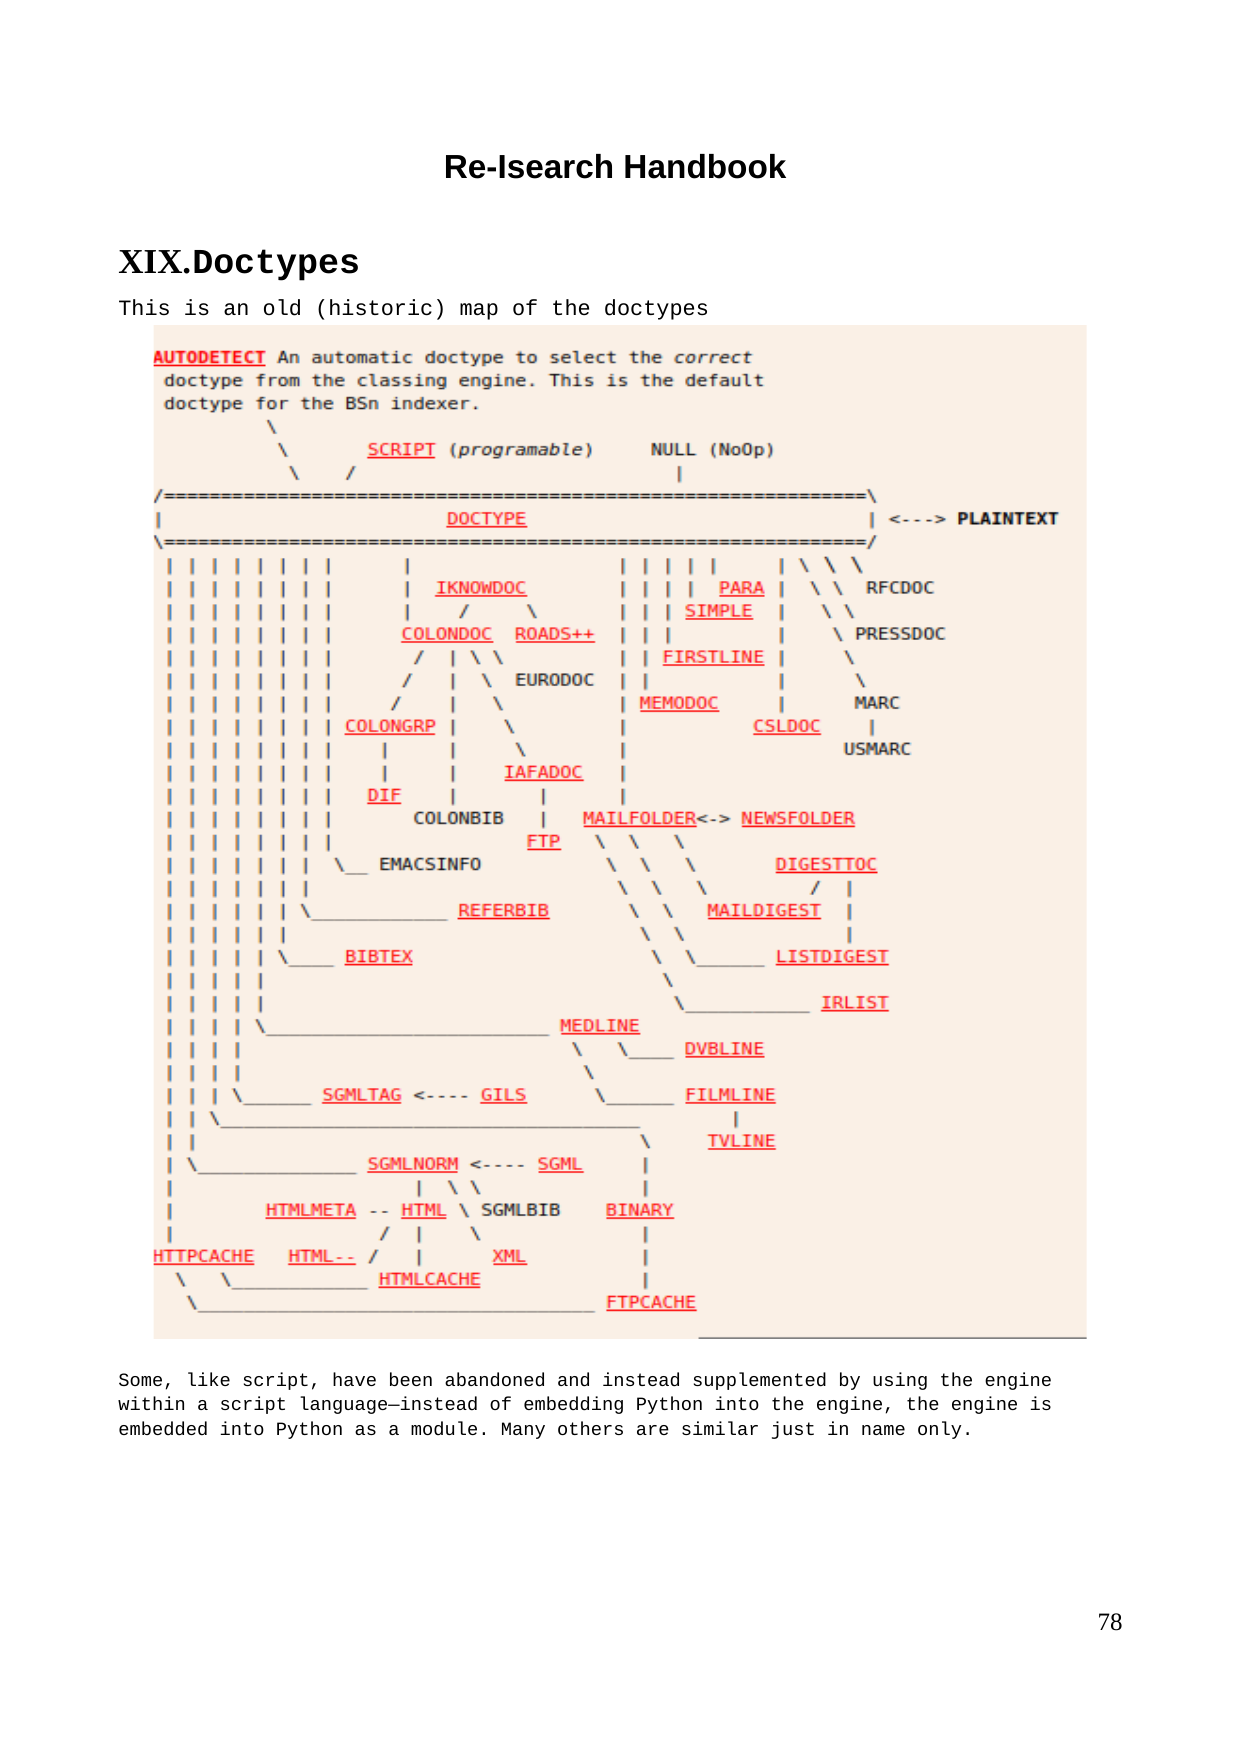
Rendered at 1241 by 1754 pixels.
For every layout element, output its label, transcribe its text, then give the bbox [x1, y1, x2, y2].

text This is an old (historic) map of the doctypes [118, 297, 1122, 322]
subtitle Doctypes [118, 241, 1122, 284]
text Some, like script, have been abandoned and instead supplemented by using the engine within a script language—instead of embedding Python into the engine, the engine is embedded into Python as a module. Many others are similar just in name only. [118, 1371, 1122, 1441]
picture [153, 325, 1087, 1339]
